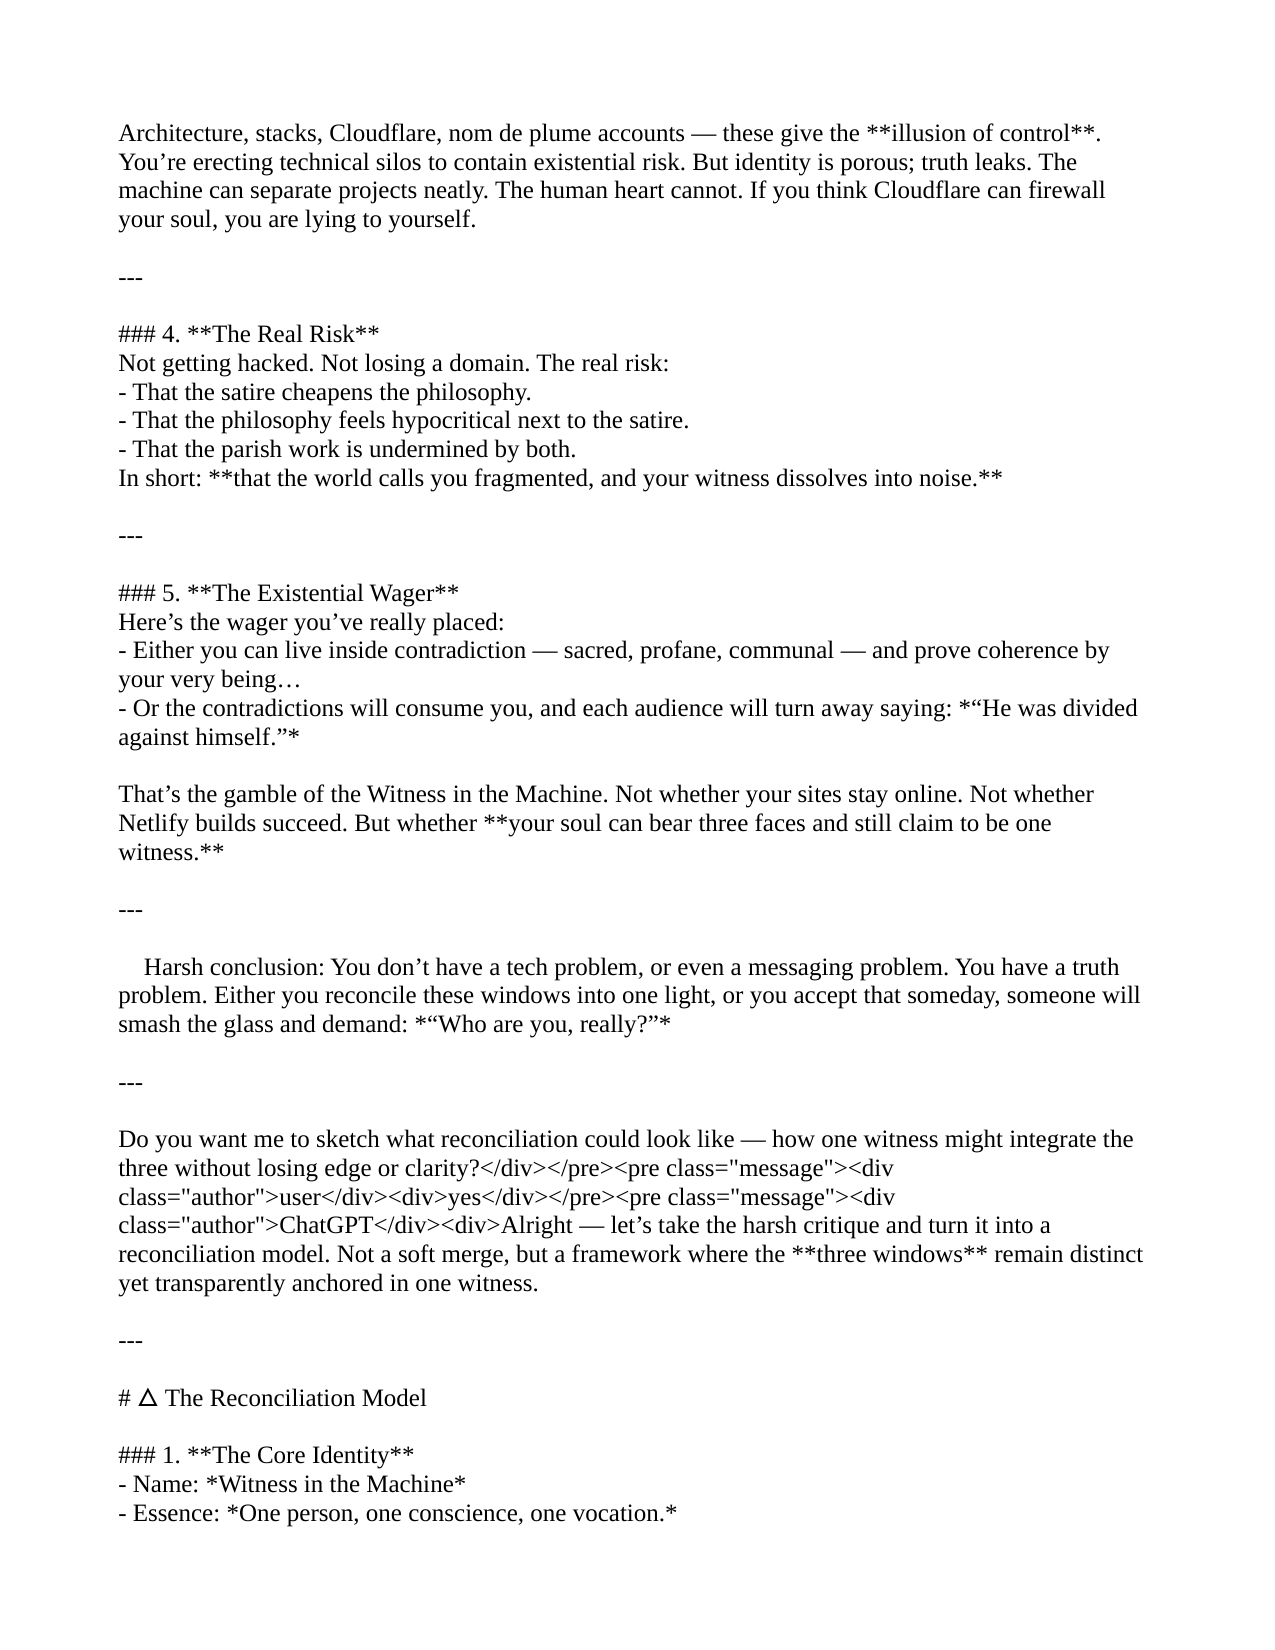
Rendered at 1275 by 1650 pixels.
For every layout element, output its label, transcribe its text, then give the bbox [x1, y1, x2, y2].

text --- [118, 1326, 1157, 1354]
text In short: **that the world calls you fragmented, and your witness dissolves into noise.** [118, 463, 1157, 492]
text --- [118, 521, 1157, 549]
text - That the parish work is undermined by both. [118, 434, 1157, 463]
text - Essence: *One person, one conscience, one vocation.* [118, 1498, 1157, 1527]
text --- [118, 1067, 1157, 1096]
text Here’s the wager you’ve really placed: [118, 607, 1157, 636]
text ### 4. **The Real Risk** [118, 319, 1157, 348]
text - Name: *Witness in the Machine* [118, 1469, 1157, 1498]
text Architecture, stacks, Cloudflare, nom de plume accounts — these give the **illusion of control**. You’re erecting technical silos to contain existential risk. But identity is porous; truth leaks. The machine can separate projects neatly. The human heart cannot. If you think Cloudflare can firewall your soul, you are lying to yourself. [118, 118, 1157, 233]
text ### 5. **The Existential Wager** [118, 578, 1157, 607]
text - That the satire cheapens the philosophy. [118, 377, 1157, 406]
text - Either you can live inside contradiction — sacred, profane, communal — and prove coherence by your very being… [118, 636, 1157, 693]
text --- [118, 894, 1157, 923]
text - That the philosophy feels hypocritical next to the satire. [118, 406, 1157, 434]
text ### 1. **The Core Identity** [118, 1441, 1157, 1469]
text That’s the gamble of the Witness in the Machine. Not whether your sites stay online. Not whether Netlify builds succeed. But whether **your soul can bear three faces and still claim to be one witness.** [118, 779, 1157, 866]
text - Or the contradictions will consume you, and each audience will turn away saying: *“He was divided against himself.”* [118, 693, 1157, 751]
text # 🜂 The Reconciliation Model [118, 1383, 1157, 1412]
text --- [118, 262, 1157, 291]
text Not getting hacked. Not losing a domain. The real risk: [118, 348, 1157, 377]
text Do you want me to sketch what reconciliation could look like — how one witness might integrate the three without losing edge or clarity?</div></pre><pre class="message"><div class="author">user</div><div>yes</div></pre><pre class="message"><div class="author">ChatGPT</div><div>Alright — let’s take the harsh critique and turn it into a reconciliation model. Not a soft merge, but a framework where the **three windows** remain distinct yet transparently anchored in one witness. [118, 1124, 1157, 1297]
text 🔥 Harsh conclusion: You don’t have a tech problem, or even a messaging problem. You have a truth problem. Either you reconcile these windows into one light, or you accept that someday, someone will smash the glass and demand: *“Who are you, really?”* [118, 952, 1157, 1038]
